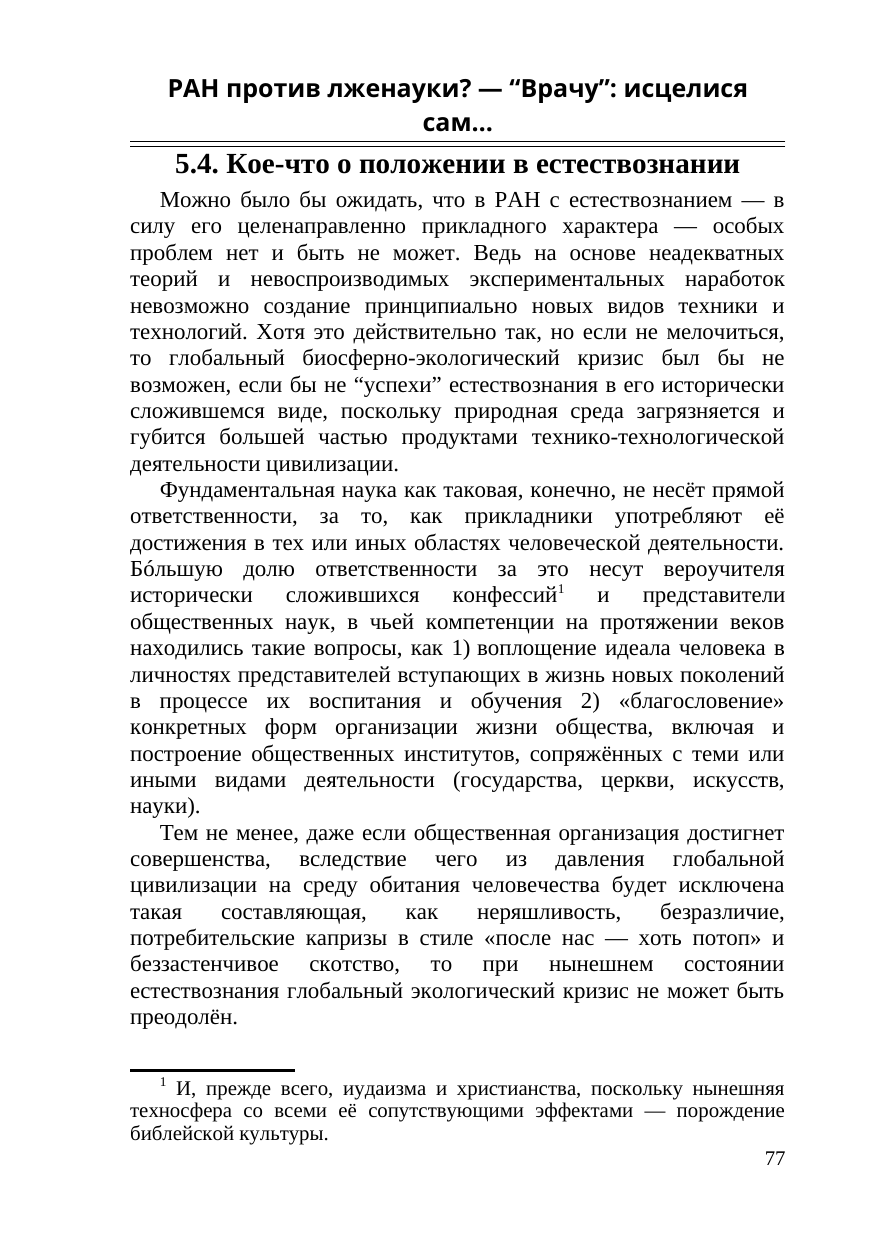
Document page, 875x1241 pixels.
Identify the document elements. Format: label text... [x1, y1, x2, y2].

text Тем не менее, даже если общественная организация достигнет совершенства, вследствие чего из давления глобальной цивилизации на среду обитания человечества будет исключена такая составляющая, как неряшливость, безразличие, потребительские капризы в стиле «после нас — хоть потоп» и беззастенчивое скотство, то при нынешнем состоянии естествознания глобальный экологический кризис не может быть преодолён. [130, 819, 785, 1029]
text Фундаментальная наука как таковая, конечно, не несёт прямой ответственности, за то, как прикладники употребляют её достижения в тех или иных областях человеческой деятельности. Бóльшую долю ответственности за это несут вероучителя исторически сложившихся конфессий и представители общественных наук, в чьей компетенции на протяжении веков находились такие вопросы, как 1) воплощение идеала человека в личностях представителей вступающих в жизнь новых поколений в процессе их воспитания и обучения 2) «благословение» конкретных форм организации жизни общества, включая и построение общественных институтов, сопряжённых с теми или иными видами деятельности (государства, церкви, искусств, науки). [130, 476, 785, 819]
text И, прежде всего, иудаизма и христианства, поскольку нынешняя техносфера со всеми её сопутствующими эффектами — порождение библейской культуры. [130, 1077, 785, 1145]
subtitle 5.4. Кое-что о положении в естествознании [130, 147, 785, 180]
text Можно было бы ожидать, что в РАН с естествознанием — в силу его целенаправленно прикладного характера — особых проблем нет и быть не может. Ведь на основе неадекватных теорий и невоспроизводимых экспериментальных наработок невозможно создание принципиально новых видов техники и технологий. Хотя это действительно так, но если не мелочиться, то глобальный биосферно-экологический кризис был бы не возможен, если бы не “успехи” естествознания в его исторически сложившемся виде, поскольку природная среда загрязняется и губится большей частью продуктами технико-технологической деятельности цивилизации. [130, 186, 785, 476]
